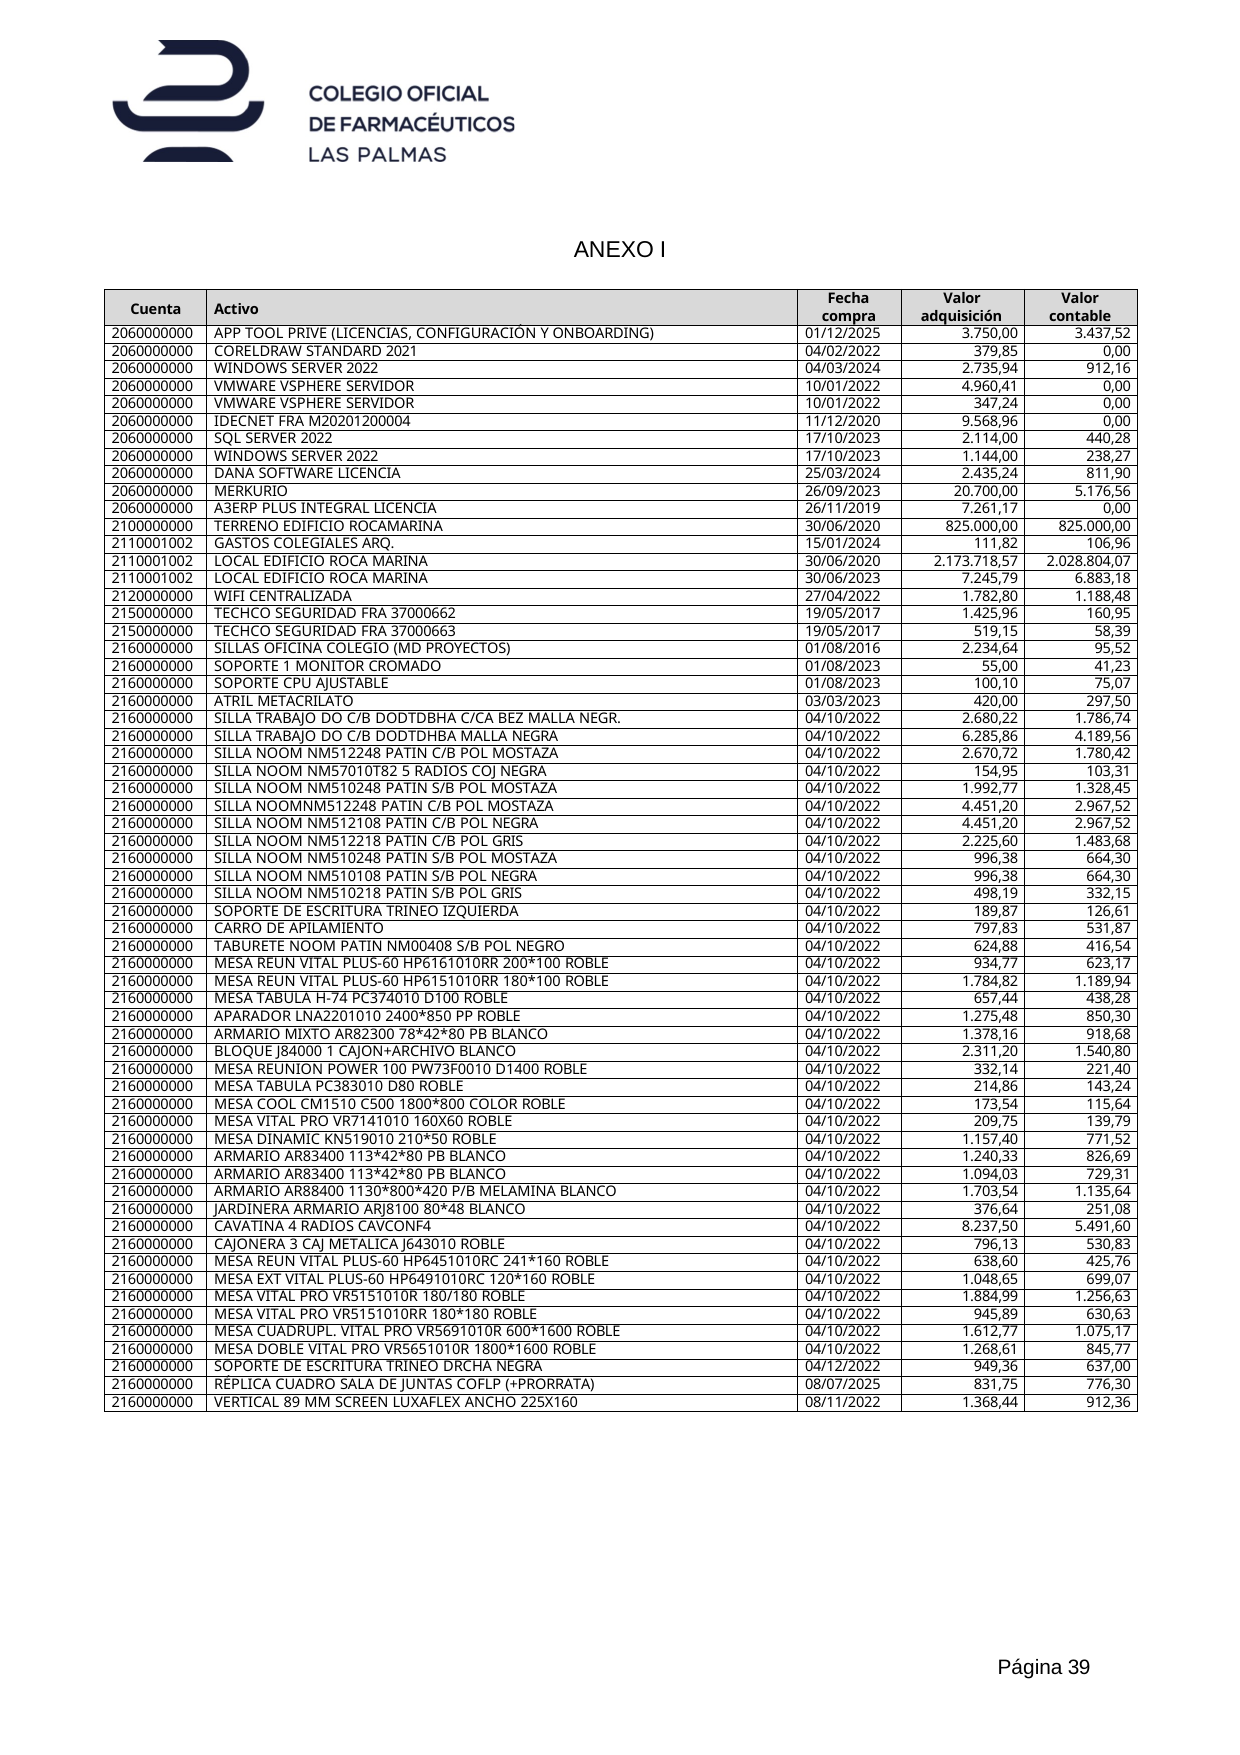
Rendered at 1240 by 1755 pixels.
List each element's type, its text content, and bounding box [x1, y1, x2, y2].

table_cell 1.425,96 [902, 606, 1024, 623]
table_cell BLOQUE J84000 1 CAJON+ARCHIVO BLANCO [207, 1044, 797, 1061]
table_cell 0,00 [1025, 396, 1137, 413]
table_cell 01/12/2025 [798, 326, 901, 342]
table_cell 143,24 [1025, 1079, 1137, 1096]
table_cell 637,00 [1025, 1360, 1137, 1376]
table_cell 0,00 [1025, 344, 1137, 360]
table_cell VMWARE VSPHERE SERVIDOR [207, 396, 797, 413]
table_cell MESA TABULA H-74 PC374010 D100 ROBLE [207, 992, 797, 1008]
table_cell 376,64 [902, 1202, 1024, 1218]
table_cell 04/10/2022 [798, 799, 901, 815]
table_cell 2160000000 [105, 1219, 206, 1236]
table_cell 2160000000 [105, 694, 206, 710]
table_cell 425,76 [1025, 1254, 1137, 1271]
table_cell 2160000000 [105, 1395, 206, 1411]
table_cell SILLA NOOM NM510218 PATIN S/B POL GRIS [207, 886, 797, 903]
table_cell WINDOWS SERVER 2022 [207, 449, 797, 465]
table_cell 04/10/2022 [798, 1325, 901, 1341]
table_cell 2160000000 [105, 904, 206, 920]
table_cell 11/12/2020 [798, 414, 901, 430]
table_cell 04/10/2022 [798, 1079, 901, 1096]
table_cell CAJONERA 3 CAJ METALICA J643010 ROBLE [207, 1237, 797, 1253]
table_cell MESA REUN VITAL PLUS-60 HP6161010RR 200*100 ROBLE [207, 957, 797, 973]
table_cell 811,90 [1025, 466, 1137, 483]
table_cell 2060000000 [105, 466, 206, 483]
table_cell 2160000000 [105, 1027, 206, 1043]
table_cell 1.094,03 [902, 1167, 1024, 1183]
table_cell 8.237,50 [902, 1219, 1024, 1236]
table_cell 1.135,64 [1025, 1184, 1137, 1201]
table_cell 2160000000 [105, 957, 206, 973]
table_cell 530,83 [1025, 1237, 1137, 1253]
table_cell 2160000000 [105, 834, 206, 850]
table_cell 2100000000 [105, 519, 206, 535]
table_cell 160,95 [1025, 606, 1137, 623]
table_cell 04/10/2022 [798, 1202, 901, 1218]
table_cell RÉPLICA CUADRO SALA DE JUNTAS COFLP (+PRORRATA) [207, 1377, 797, 1393]
table_cell A3ERP PLUS INTEGRAL LICENCIA [207, 501, 797, 518]
table_cell 04/10/2022 [798, 1132, 901, 1148]
table_cell 04/10/2022 [798, 781, 901, 798]
table_cell 2160000000 [105, 799, 206, 815]
table_cell MESA VITAL PRO VR5151010R 180/180 ROBLE [207, 1290, 797, 1306]
table_cell 2060000000 [105, 501, 206, 518]
table_cell 154,95 [902, 764, 1024, 780]
table_cell 04/10/2022 [798, 957, 901, 973]
table_cell 2160000000 [105, 676, 206, 693]
table_cell ARMARIO AR88400 1130*800*420 P/B MELAMINA BLANCO [207, 1184, 797, 1201]
table_cell 04/10/2022 [798, 992, 901, 1008]
table_cell 04/10/2022 [798, 1044, 901, 1061]
table_cell 2160000000 [105, 1325, 206, 1341]
table_cell 1.780,42 [1025, 746, 1137, 763]
table_cell 251,08 [1025, 1202, 1137, 1218]
table_cell 796,13 [902, 1237, 1024, 1253]
table_cell 04/10/2022 [798, 1237, 901, 1253]
table_cell 04/10/2022 [798, 746, 901, 763]
table_cell 126,61 [1025, 904, 1137, 920]
table_cell 04/10/2022 [798, 1027, 901, 1043]
table_cell 04/02/2022 [798, 344, 901, 360]
table_cell TERRENO EDIFICIO ROCAMARINA [207, 519, 797, 535]
table_cell 657,44 [902, 992, 1024, 1008]
table_cell 2160000000 [105, 974, 206, 991]
table_cell 2150000000 [105, 606, 206, 623]
table_cell 04/10/2022 [798, 1009, 901, 1026]
table_cell 2160000000 [105, 1377, 206, 1393]
table_cell 04/10/2022 [798, 1254, 901, 1271]
table_cell SQL SERVER 2022 [207, 431, 797, 448]
table_cell 04/10/2022 [798, 1342, 901, 1358]
table_cell 2060000000 [105, 361, 206, 378]
table_cell 04/10/2022 [798, 869, 901, 885]
table_cell 332,15 [1025, 886, 1137, 903]
table_cell 03/03/2023 [798, 694, 901, 710]
table_cell 04/10/2022 [798, 904, 901, 920]
table_cell 2.735,94 [902, 361, 1024, 378]
table_cell 2160000000 [105, 746, 206, 763]
table_cell ATRIL METACRILATO [207, 694, 797, 710]
table_cell 498,19 [902, 886, 1024, 903]
table_cell SILLA NOOM NM512248 PATIN C/B POL MOSTAZA [207, 746, 797, 763]
table_cell 139,79 [1025, 1114, 1137, 1131]
table_cell 04/10/2022 [798, 939, 901, 956]
table_cell 01/08/2016 [798, 641, 901, 658]
table_cell 2160000000 [105, 921, 206, 938]
table_cell 17/10/2023 [798, 449, 901, 465]
table_cell 9.568,96 [902, 414, 1024, 430]
table_cell WINDOWS SERVER 2022 [207, 361, 797, 378]
table_cell 2.311,20 [902, 1044, 1024, 1061]
table_cell 2160000000 [105, 729, 206, 745]
table_cell 26/11/2019 [798, 501, 901, 518]
table_cell 1.612,77 [902, 1325, 1024, 1341]
table_cell MERKURIO [207, 484, 797, 500]
table_cell MESA REUNION POWER 100 PW73F0010 D1400 ROBLE [207, 1062, 797, 1078]
table_cell SOPORTE DE ESCRITURA TRINEO IZQUIERDA [207, 904, 797, 920]
table_cell 2160000000 [105, 1342, 206, 1358]
table_cell 729,31 [1025, 1167, 1137, 1183]
table_cell 664,30 [1025, 869, 1137, 885]
table_cell 996,38 [902, 851, 1024, 868]
table_cell 04/10/2022 [798, 1184, 901, 1201]
table_cell 912,16 [1025, 361, 1137, 378]
table_cell 04/12/2022 [798, 1360, 901, 1376]
table_cell 519,15 [902, 624, 1024, 640]
table_cell 20.700,00 [902, 484, 1024, 500]
table_cell 623,17 [1025, 957, 1137, 973]
table_cell 2.234,64 [902, 641, 1024, 658]
table_cell 04/10/2022 [798, 1307, 901, 1323]
table_cell 7.261,17 [902, 501, 1024, 518]
table_cell JARDINERA ARMARIO ARJ8100 80*48 BLANCO [207, 1202, 797, 1218]
table_cell 25/03/2024 [798, 466, 901, 483]
table_cell 2160000000 [105, 816, 206, 833]
table_cell 04/10/2022 [798, 974, 901, 991]
table_cell 797,83 [902, 921, 1024, 938]
table_cell 1.483,68 [1025, 834, 1137, 850]
table_cell 2060000000 [105, 431, 206, 448]
table_cell 5.176,56 [1025, 484, 1137, 500]
table_cell 115,64 [1025, 1097, 1137, 1113]
table_cell MESA DOBLE VITAL PRO VR5651010R 1800*1600 ROBLE [207, 1342, 797, 1358]
table_cell SILLA TRABAJO DO C/B DODTDHBA MALLA NEGRA [207, 729, 797, 745]
table_header Activo [207, 290, 797, 325]
table_cell 2.435,24 [902, 466, 1024, 483]
table_cell SILLA TRABAJO DO C/B DODTDBHA C/CA BEZ MALLA NEGR. [207, 711, 797, 728]
table_cell 1.188,48 [1025, 589, 1137, 605]
table_cell 04/10/2022 [798, 1149, 901, 1166]
table_cell MESA VITAL PRO VR5151010RR 180*180 ROBLE [207, 1307, 797, 1323]
table_cell SILLAS OFICINA COLEGIO (MD PROYECTOS) [207, 641, 797, 658]
table_cell 0,00 [1025, 501, 1137, 518]
table_cell 2060000000 [105, 414, 206, 430]
table_cell 100,10 [902, 676, 1024, 693]
table_cell 95,52 [1025, 641, 1137, 658]
table_cell 04/10/2022 [798, 764, 901, 780]
table_cell 2160000000 [105, 781, 206, 798]
table_cell 638,60 [902, 1254, 1024, 1271]
table_cell 6.285,86 [902, 729, 1024, 745]
table_cell SILLA NOOM NM510248 PATIN S/B POL MOSTAZA [207, 781, 797, 798]
table_cell 2160000000 [105, 1184, 206, 1201]
table_cell 04/10/2022 [798, 1272, 901, 1288]
table_cell CORELDRAW STANDARD 2021 [207, 344, 797, 360]
table_cell 6.883,18 [1025, 571, 1137, 588]
table_cell 04/10/2022 [798, 816, 901, 833]
table_cell 845,77 [1025, 1342, 1137, 1358]
table_cell 2160000000 [105, 1202, 206, 1218]
table_cell 1.368,44 [902, 1395, 1024, 1411]
table_cell ARMARIO MIXTO AR82300 78*42*80 PB BLANCO [207, 1027, 797, 1043]
table_cell 297,50 [1025, 694, 1137, 710]
table_cell 19/05/2017 [798, 624, 901, 640]
table_cell 1.256,63 [1025, 1290, 1137, 1306]
table_cell 630,63 [1025, 1307, 1137, 1323]
table_cell 19/05/2017 [798, 606, 901, 623]
table_cell 2.967,52 [1025, 799, 1137, 815]
table_cell 996,38 [902, 869, 1024, 885]
table_cell SILLA NOOMNM512248 PATIN C/B POL MOSTAZA [207, 799, 797, 815]
table_cell 831,75 [902, 1377, 1024, 1393]
table_cell 04/10/2022 [798, 1167, 901, 1183]
table_header Valor contable [1025, 290, 1137, 325]
table_header Fecha compra [798, 290, 901, 325]
table_cell MESA TABULA PC383010 D80 ROBLE [207, 1079, 797, 1096]
table_cell 3.750,00 [902, 326, 1024, 342]
table_cell LOCAL EDIFICIO ROCA MARINA [207, 554, 797, 570]
table_cell 221,40 [1025, 1062, 1137, 1078]
table_cell 111,82 [902, 536, 1024, 553]
table_cell 2.114,00 [902, 431, 1024, 448]
table_cell 214,86 [902, 1079, 1024, 1096]
table_cell MESA REUN VITAL PLUS-60 HP6451010RC 241*160 ROBLE [207, 1254, 797, 1271]
table_cell 4.960,41 [902, 379, 1024, 395]
table_cell 103,31 [1025, 764, 1137, 780]
table_cell 55,00 [902, 659, 1024, 675]
table_cell 825.000,00 [902, 519, 1024, 535]
table_cell SOPORTE CPU AJUSTABLE [207, 676, 797, 693]
table_cell 850,30 [1025, 1009, 1137, 1026]
table_cell 17/10/2023 [798, 431, 901, 448]
table_cell ARMARIO AR83400 113*42*80 PB BLANCO [207, 1167, 797, 1183]
table_cell 624,88 [902, 939, 1024, 956]
table_cell 08/11/2022 [798, 1395, 901, 1411]
table_cell 04/10/2022 [798, 834, 901, 850]
table_cell 209,75 [902, 1114, 1024, 1131]
table_cell IDECNET FRA M20201200004 [207, 414, 797, 430]
table_cell 332,14 [902, 1062, 1024, 1078]
table_cell 4.451,20 [902, 816, 1024, 833]
table_cell 2110001002 [105, 536, 206, 553]
table_cell 1.328,45 [1025, 781, 1137, 798]
table_cell 1.784,82 [902, 974, 1024, 991]
table_cell ARMARIO AR83400 113*42*80 PB BLANCO [207, 1149, 797, 1166]
table_cell 2160000000 [105, 1132, 206, 1148]
table_cell 2160000000 [105, 1307, 206, 1323]
table_cell 664,30 [1025, 851, 1137, 868]
table_cell 1.782,80 [902, 589, 1024, 605]
table_cell 2160000000 [105, 851, 206, 868]
table_cell 2160000000 [105, 1167, 206, 1183]
table_cell 440,28 [1025, 431, 1137, 448]
table_cell SILLA NOOM NM57010T82 5 RADIOS COJ NEGRA [207, 764, 797, 780]
table_cell 1.275,48 [902, 1009, 1024, 1026]
table_cell 75,07 [1025, 676, 1137, 693]
table_cell 1.884,99 [902, 1290, 1024, 1306]
table_cell 771,52 [1025, 1132, 1137, 1148]
table_cell 945,89 [902, 1307, 1024, 1323]
table_cell 30/06/2020 [798, 519, 901, 535]
table_cell 1.144,00 [902, 449, 1024, 465]
table_cell 4.189,56 [1025, 729, 1137, 745]
table_cell 58,39 [1025, 624, 1137, 640]
table_cell 1.540,80 [1025, 1044, 1137, 1061]
table_cell 2060000000 [105, 449, 206, 465]
table_cell 0,00 [1025, 414, 1137, 430]
table_cell VERTICAL 89 MM SCREEN LUXAFLEX ANCHO 225X160 [207, 1395, 797, 1411]
table_cell 2160000000 [105, 641, 206, 658]
table_cell 1.992,77 [902, 781, 1024, 798]
table_cell 15/01/2024 [798, 536, 901, 553]
table_cell 10/01/2022 [798, 379, 901, 395]
table_cell 41,23 [1025, 659, 1137, 675]
table_cell DANA SOFTWARE LICENCIA [207, 466, 797, 483]
table_cell MESA COOL CM1510 C500 1800*800 COLOR ROBLE [207, 1097, 797, 1113]
table_cell 2160000000 [105, 992, 206, 1008]
table_cell 2110001002 [105, 554, 206, 570]
table_cell MESA DINAMIC KN519010 210*50 ROBLE [207, 1132, 797, 1148]
table_cell 776,30 [1025, 1377, 1137, 1393]
table_cell 420,00 [902, 694, 1024, 710]
table_cell SILLA NOOM NM510248 PATIN S/B POL MOSTAZA [207, 851, 797, 868]
table_cell 0,00 [1025, 379, 1137, 395]
table_cell 2160000000 [105, 764, 206, 780]
table_cell 04/03/2024 [798, 361, 901, 378]
table_cell 2160000000 [105, 1044, 206, 1061]
table_cell 2.225,60 [902, 834, 1024, 850]
table_cell 2160000000 [105, 1237, 206, 1253]
table_cell 1.268,61 [902, 1342, 1024, 1358]
table_cell 2160000000 [105, 1290, 206, 1306]
table_cell 04/10/2022 [798, 851, 901, 868]
table_cell 379,85 [902, 344, 1024, 360]
table_cell CAVATINA 4 RADIOS CAVCONF4 [207, 1219, 797, 1236]
table_cell 04/10/2022 [798, 886, 901, 903]
table_cell MESA REUN VITAL PLUS-60 HP6151010RR 180*100 ROBLE [207, 974, 797, 991]
table_cell 347,24 [902, 396, 1024, 413]
table_cell 2120000000 [105, 589, 206, 605]
table_cell 08/07/2025 [798, 1377, 901, 1393]
table_header Cuenta [105, 290, 206, 325]
table_cell 04/10/2022 [798, 1290, 901, 1306]
table_cell 2160000000 [105, 1149, 206, 1166]
table_cell SILLA NOOM NM512218 PATIN C/B POL GRIS [207, 834, 797, 850]
table_cell 2160000000 [105, 1272, 206, 1288]
table_cell VMWARE VSPHERE SERVIDOR [207, 379, 797, 395]
table_cell MESA EXT VITAL PLUS-60 HP6491010RC 120*160 ROBLE [207, 1272, 797, 1288]
table_cell 2.670,72 [902, 746, 1024, 763]
table_cell 04/10/2022 [798, 921, 901, 938]
table_cell WIFI CENTRALIZADA [207, 589, 797, 605]
table_cell 2160000000 [105, 659, 206, 675]
table_cell 918,68 [1025, 1027, 1137, 1043]
table_cell LOCAL EDIFICIO ROCA MARINA [207, 571, 797, 588]
table_cell 416,54 [1025, 939, 1137, 956]
table_cell 2160000000 [105, 1062, 206, 1078]
table_cell 7.245,79 [902, 571, 1024, 588]
table_cell APP TOOL PRIVE (LICENCIAS, CONFIGURACIÓN Y ONBOARDING) [207, 326, 797, 342]
table_cell 912,36 [1025, 1395, 1137, 1411]
table_cell 531,87 [1025, 921, 1137, 938]
table_cell 01/08/2023 [798, 659, 901, 675]
table_cell TABURETE NOOM PATIN NM00408 S/B POL NEGRO [207, 939, 797, 956]
table_cell 3.437,52 [1025, 326, 1137, 342]
table_cell CARRO DE APILAMIENTO [207, 921, 797, 938]
table_cell 2160000000 [105, 711, 206, 728]
table_cell SOPORTE 1 MONITOR CROMADO [207, 659, 797, 675]
table_cell 173,54 [902, 1097, 1024, 1113]
table_cell 04/10/2022 [798, 729, 901, 745]
table_cell 2160000000 [105, 1360, 206, 1376]
text ANEXO I [103, 236, 1137, 262]
table_cell 2.680,22 [902, 711, 1024, 728]
table_cell 2.967,52 [1025, 816, 1137, 833]
table_cell 2160000000 [105, 1009, 206, 1026]
table_cell 1.189,94 [1025, 974, 1137, 991]
table_cell APARADOR LNA2201010 2400*850 PP ROBLE [207, 1009, 797, 1026]
table_cell SOPORTE DE ESCRITURA TRINEO DRCHA NEGRA [207, 1360, 797, 1376]
table_cell 1.075,17 [1025, 1325, 1137, 1341]
table_cell SILLA NOOM NM510108 PATIN S/B POL NEGRA [207, 869, 797, 885]
table_cell 1.703,54 [902, 1184, 1024, 1201]
table_cell 1.240,33 [902, 1149, 1024, 1166]
table_cell SILLA NOOM NM512108 PATIN C/B POL NEGRA [207, 816, 797, 833]
table_cell GASTOS COLEGIALES ARQ. [207, 536, 797, 553]
table_cell 238,27 [1025, 449, 1137, 465]
table_cell 934,77 [902, 957, 1024, 973]
table_cell 4.451,20 [902, 799, 1024, 815]
table_cell 826,69 [1025, 1149, 1137, 1166]
table_cell 04/10/2022 [798, 711, 901, 728]
table_cell 1.048,65 [902, 1272, 1024, 1288]
table_cell 949,36 [902, 1360, 1024, 1376]
table_cell 2060000000 [105, 326, 206, 342]
table_cell 2160000000 [105, 1254, 206, 1271]
table_cell 27/04/2022 [798, 589, 901, 605]
table_cell 10/01/2022 [798, 396, 901, 413]
table_cell 2160000000 [105, 869, 206, 885]
table_cell 2.173.718,57 [902, 554, 1024, 570]
table_cell TECHCO SEGURIDAD FRA 37000662 [207, 606, 797, 623]
table_cell 30/06/2020 [798, 554, 901, 570]
table_cell TECHCO SEGURIDAD FRA 37000663 [207, 624, 797, 640]
table_cell 106,96 [1025, 536, 1137, 553]
table_cell 04/10/2022 [798, 1219, 901, 1236]
table_cell 2150000000 [105, 624, 206, 640]
table_cell 189,87 [902, 904, 1024, 920]
table_cell 2060000000 [105, 344, 206, 360]
table_cell 1.378,16 [902, 1027, 1024, 1043]
table_cell MESA VITAL PRO VR7141010 160X60 ROBLE [207, 1114, 797, 1131]
table_cell 2160000000 [105, 886, 206, 903]
table_cell 04/10/2022 [798, 1114, 901, 1131]
table_cell 2.028.804,07 [1025, 554, 1137, 570]
table_cell 825.000,00 [1025, 519, 1137, 535]
table_cell 01/08/2023 [798, 676, 901, 693]
table_cell 2060000000 [105, 396, 206, 413]
table_cell 26/09/2023 [798, 484, 901, 500]
table_cell 2160000000 [105, 1097, 206, 1113]
table_cell 5.491,60 [1025, 1219, 1137, 1236]
table_cell 2060000000 [105, 379, 206, 395]
table_cell MESA CUADRUPL. VITAL PRO VR5691010R 600*1600 ROBLE [207, 1325, 797, 1341]
table_cell 2160000000 [105, 939, 206, 956]
table_cell 438,28 [1025, 992, 1137, 1008]
table_cell 1.157,40 [902, 1132, 1024, 1148]
table_cell 2110001002 [105, 571, 206, 588]
table_cell 30/06/2023 [798, 571, 901, 588]
table_cell 04/10/2022 [798, 1062, 901, 1078]
table_cell 2060000000 [105, 484, 206, 500]
table_cell 2160000000 [105, 1079, 206, 1096]
table_cell 699,07 [1025, 1272, 1137, 1288]
table_cell 1.786,74 [1025, 711, 1137, 728]
table_cell 2160000000 [105, 1114, 206, 1131]
table_header Valor adquisición [902, 290, 1024, 325]
table_cell 04/10/2022 [798, 1097, 901, 1113]
